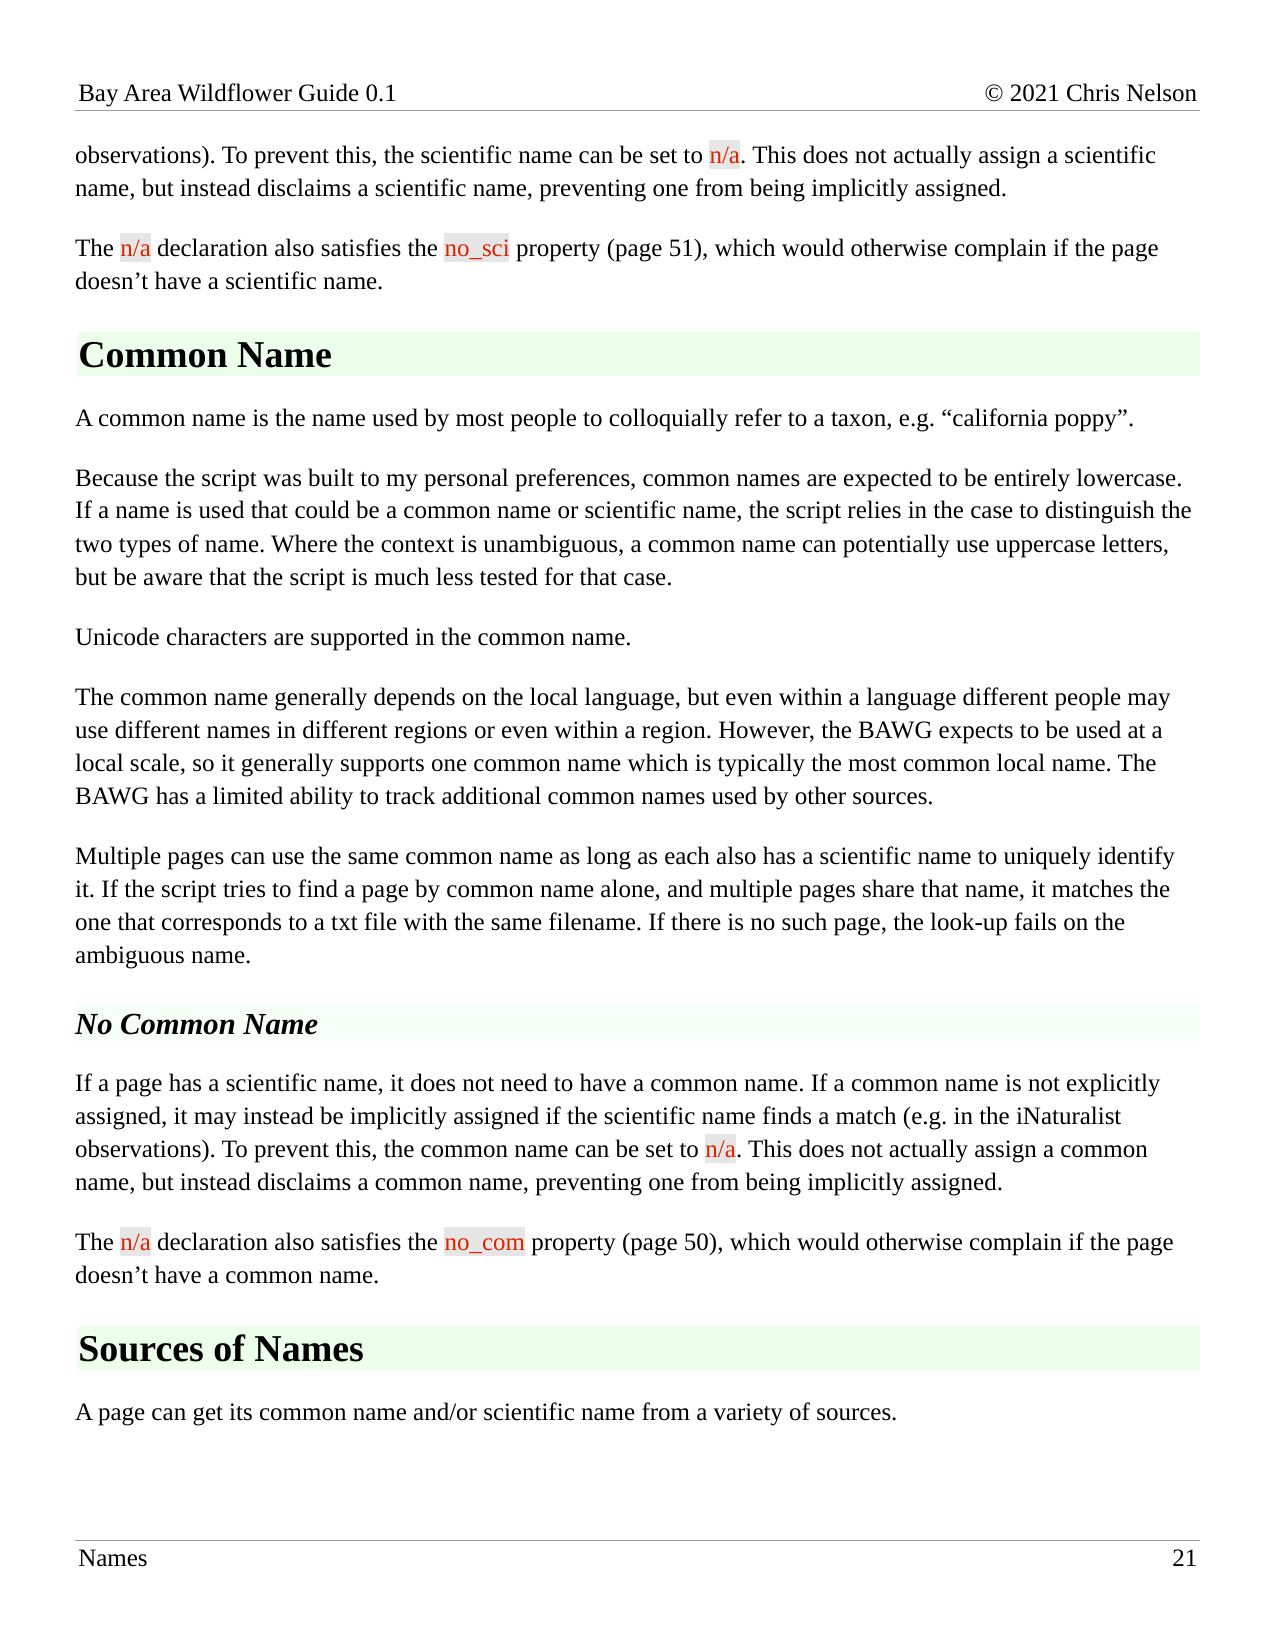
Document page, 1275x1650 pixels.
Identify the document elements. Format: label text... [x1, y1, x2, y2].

text The n/a declaration also satisfies the no_com property (page 50), which would otherwise complain if the page doesn’t have a common name. [75, 1227, 1200, 1289]
text The n/a declaration also satisfies the no_sci property (page 51), which would otherwise complain if the page doesn’t have a scientific name. [75, 233, 1200, 295]
text A page can get its common name and/or scientific name from a variety of sources. [75, 1397, 1200, 1426]
text observations). To prevent this, the scientific name can be set to n/a. This does not actually assign a scientific name, but instead disclaims a scientific name, preventing one from being implicitly assigned. [75, 140, 1200, 202]
text Multiple pages can use the same common name as long as each also has a scientific name to uniquely identify it. If the script tries to find a page by common name alone, and multiple pages share that name, it matches the one that corresponds to a txt file with the same filename. If there is no such page, the look-up fails on the ambiguous name. [75, 841, 1200, 968]
text Unicode characters are supported in the common name. [75, 622, 1200, 650]
text A common name is the name used by most people to colloquially refer to a taxon, e.g. “california poppy”. [75, 403, 1200, 431]
subtitle No Common Name [75, 1006, 1200, 1041]
subtitle Common Name [78, 332, 1200, 376]
text Because the script was built to my personal preferences, common names are expected to be entirely lowercase. If a name is used that could be a common name or scientific name, the script relies in the case to distinguish the two types of name. Where the context is unambiguous, a common name can potentially use uppercase letters, but be aware that the script is much less tested for that case. [75, 463, 1200, 590]
text The common name generally depends on the local language, but even within a language different people may use different names in different regions or even within a region. However, the BAWG expects to be used at a local scale, so it generally supports one common name which is typically the most common local name. The BAWG has a limited ability to track additional common names used by other sources. [75, 682, 1200, 809]
subtitle Sources of Names [78, 1326, 1200, 1370]
text If a page has a scientific name, it does not need to have a common name. If a common name is not explicitly assigned, it may instead be implicitly assigned if the scientific name finds a match (e.g. in the iNaturalist observations). To prevent this, the common name can be set to n/a. This does not actually assign a common name, but instead disclaims a common name, preventing one from being implicitly assigned. [75, 1068, 1200, 1196]
